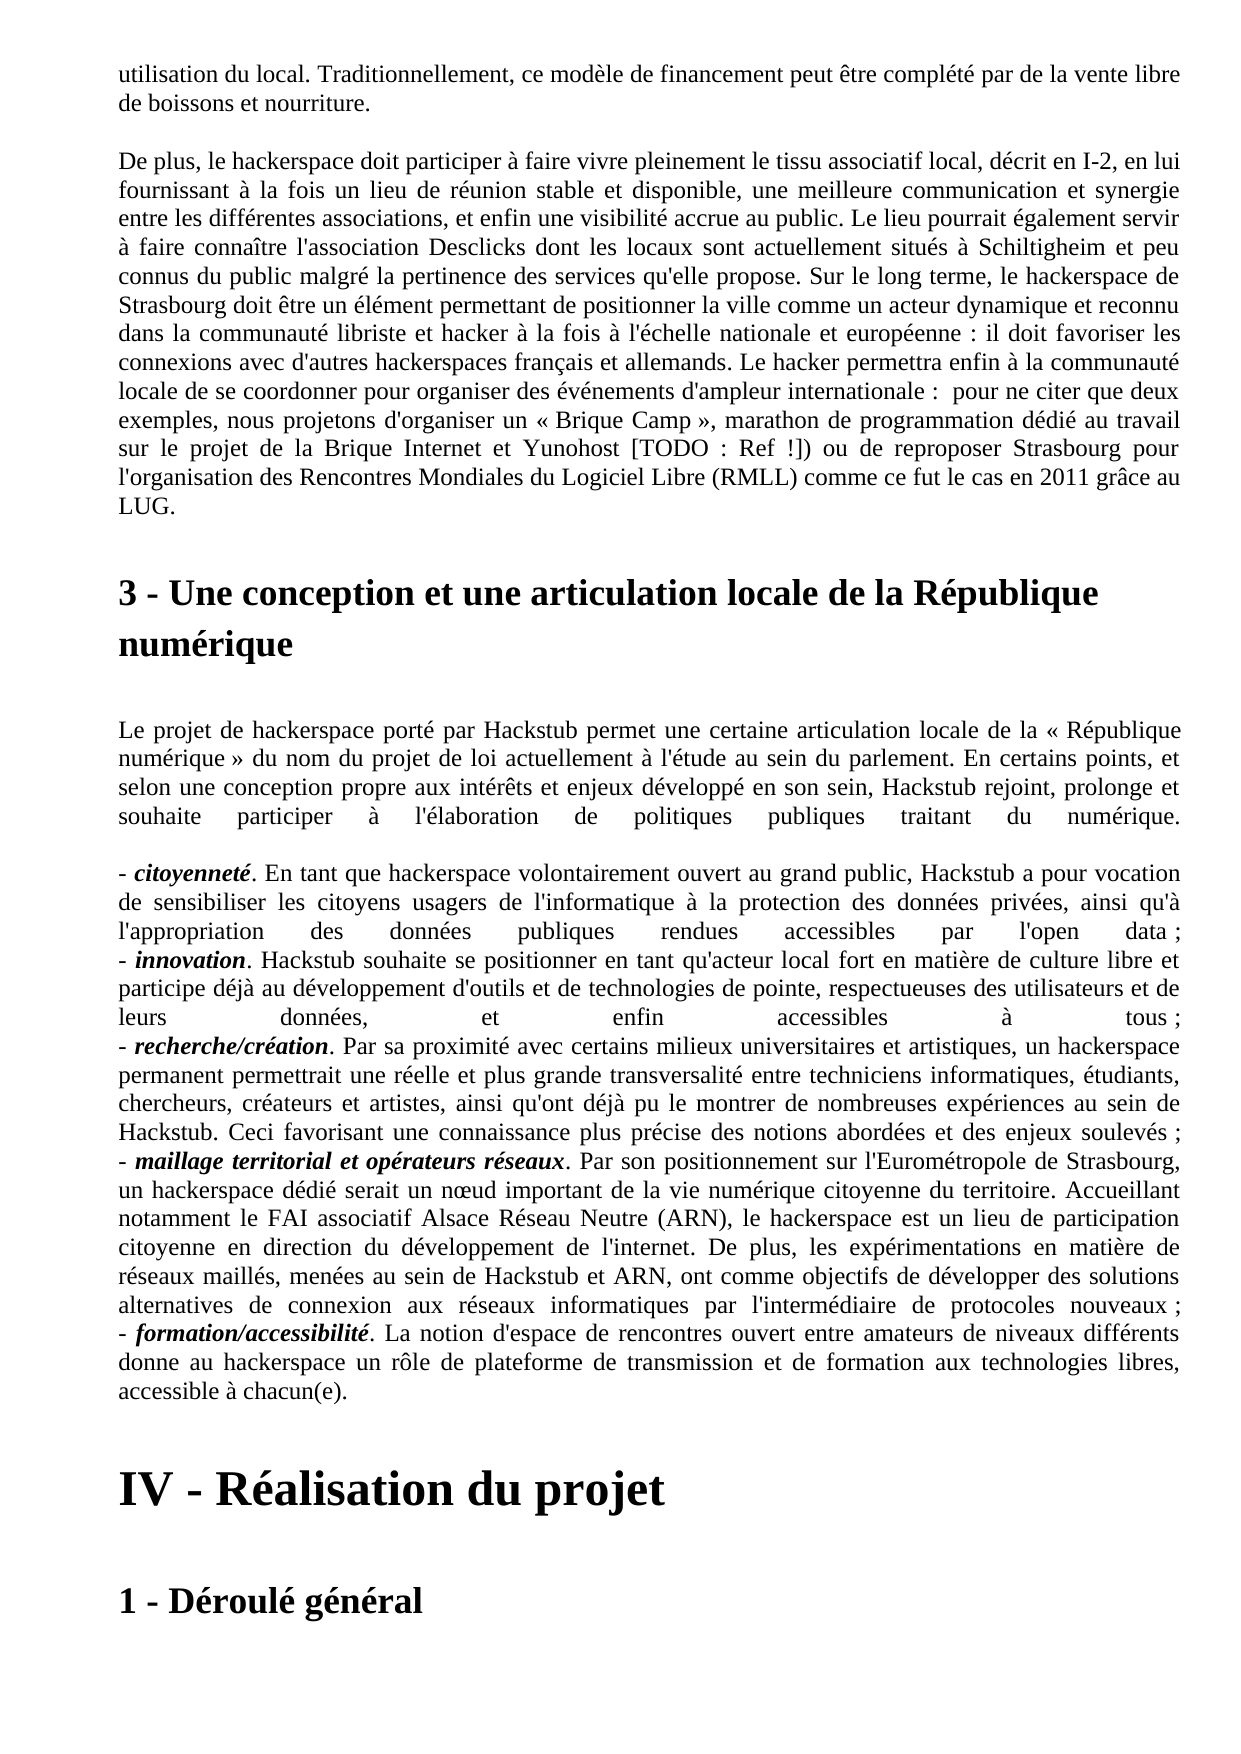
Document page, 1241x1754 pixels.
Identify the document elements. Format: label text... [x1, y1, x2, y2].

subtitle 3 - Une conception et une articulation locale de la République numérique [118, 570, 1181, 665]
subtitle IV - Réalisation du projet [118, 1459, 1181, 1517]
text De plus, le hackerspace doit participer à faire vivre pleinement le tissu associatif local, décrit en I-2, en lui fournissant à la fois un lieu de réunion stable et disponible, une meilleure communication et synergie entre les différentes associations, et enfin une visibilité accrue au public. Le lieu pourrait également servir à faire connaître l'association Desclicks dont les locaux sont actuellement situés à Schiltigheim et peu connus du public malgré la pertinence des services qu'elle propose. Sur le long terme, le hackerspace de Strasbourg doit être un élément permettant de positionner la ville comme un acteur dynamique et reconnu dans la communauté libriste et hacker à la fois à l'échelle nationale et européenne : il doit favoriser les connexions avec d'autres hackerspaces français et allemands. Le hacker permettra enfin à la communauté locale de se coordonner pour organiser des événements d'ampleur internationale : pour ne citer que deux exemples, nous projetons d'organiser un « Brique Camp », marathon de programmation dédié au travail sur le projet de la Brique Internet et Yunohost [TODO : Ref !]) ou de reproposer Strasbourg pour l'organisation des Rencontres Mondiales du Logiciel Libre (RMLL) comme ce fut le cas en 2011 grâce au LUG. [118, 146, 1181, 520]
text utilisation du local. Traditionnellement, ce modèle de financement peut être complété par de la vente libre de boissons et nourriture. [118, 59, 1181, 117]
text [118, 1643, 1181, 1671]
subtitle 1 - Déroulé général [118, 1578, 1181, 1622]
text Le projet de hackerspace porté par Hackstub permet une certaine articulation locale de la « République numérique » du nom du projet de loi actuellement à l'étude au sein du parlement. En certains points, et selon une conception propre aux intérêts et enjeux développé en son sein, Hackstub rejoint, prolonge et souhaite participer à l'élaboration de politiques publiques traitant du numérique. - citoyenneté. En tant que hackerspace volontairement ouvert au grand public, Hackstub a pour vocation de sensibiliser les citoyens usagers de l'informatique à la protection des données privées, ainsi qu'à l'appropriation des données publiques rendues accessibles par l'open data ; - innovation. Hackstub souhaite se positionner en tant qu'acteur local fort en matière de culture libre et participe déjà au développement d'outils et de technologies de pointe, respectueuses des utilisateurs et de leurs données, et enfin accessibles à tous ; - recherche/création. Par sa proximité avec certains milieux universitaires et artistiques, un hackerspace permanent permettrait une réelle et plus grande transversalité entre techniciens informatiques, étudiants, chercheurs, créateurs et artistes, ainsi qu'ont déjà pu le montrer de nombreuses expériences au sein de Hackstub. Ceci favorisant une connaissance plus précise des notions abordées et des enjeux soulevés ; - maillage territorial et opérateurs réseaux. Par son positionnement sur l'Eurométropole de Strasbourg, un hackerspace dédié serait un nœud important de la vie numérique citoyenne du territoire. Accueillant notamment le FAI associatif Alsace Réseau Neutre (ARN), le hackerspace est un lieu de participation citoyenne en direction du développement de l'internet. De plus, les expérimentations en matière de réseaux maillés, menées au sein de Hackstub et ARN, ont comme objectifs de développer des solutions alternatives de connexion aux réseaux informatiques par l'intermédiaire de protocoles nouveaux ; - formation/accessibilité. La notion d'espace de rencontres ouvert entre amateurs de niveaux différents donne au hackerspace un rôle de plateforme de transmission et de formation aux technologies libres, accessible à chacun(e). [118, 686, 1181, 1405]
